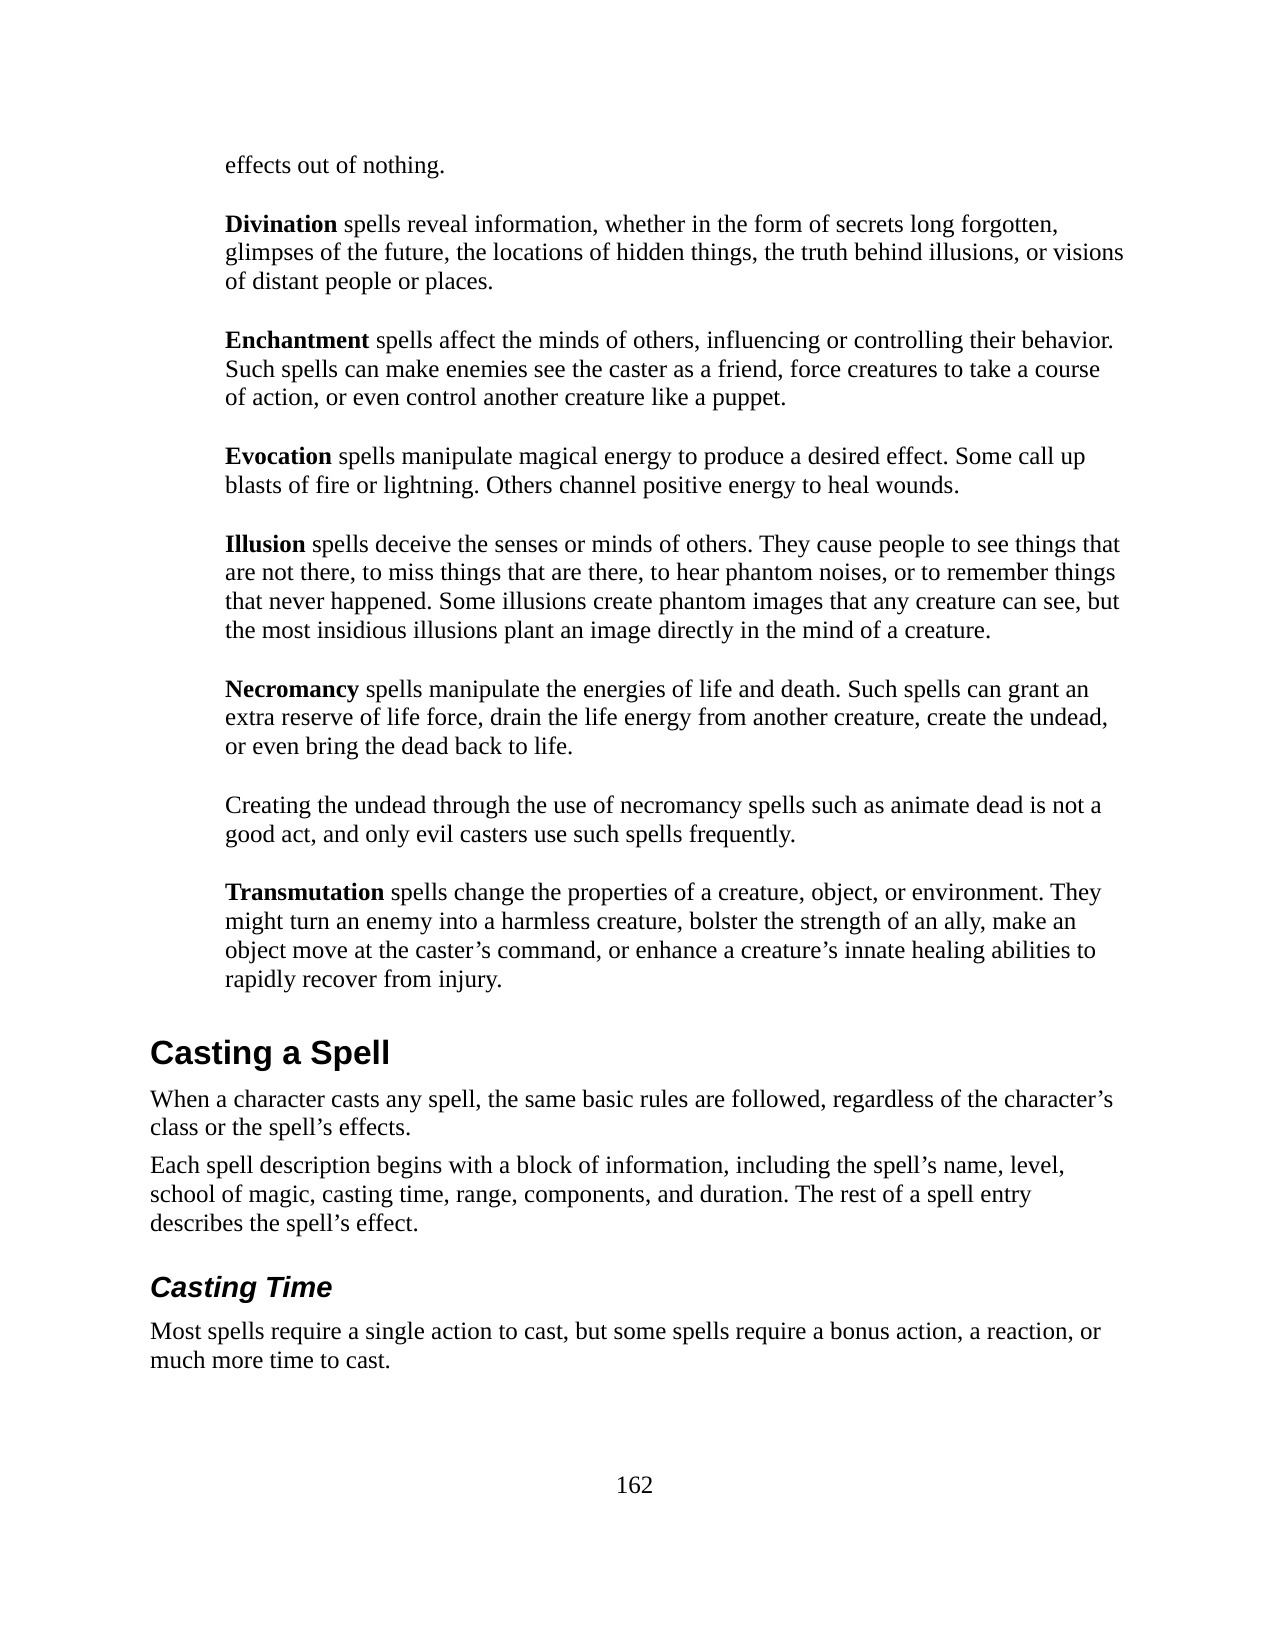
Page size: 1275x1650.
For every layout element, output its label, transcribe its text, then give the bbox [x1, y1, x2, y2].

text Evocation spells manipulate magical energy to produce a desired effect. Some call up blasts of fire or lightning. Others channel positive energy to heal wounds. [225, 441, 1125, 499]
text Most spells require a single action to cast, but some spells require a bonus action, a reaction, or much more time to cast. [150, 1316, 1125, 1374]
text Divination spells reveal information, whether in the form of secrets long forgotten, glimpses of the future, the locations of hidden things, the truth behind illusions, or visions of distant people or places. [225, 209, 1125, 295]
text Enchantment spells affect the minds of others, influencing or controlling their behavior. Such spells can make enemies see the caster as a friend, force creatures to take a course of action, or even control another creature like a puppet. [225, 325, 1125, 411]
text Illusion spells deceive the senses or minds of others. They cause people to see things that are not there, to miss things that are there, to hear phantom noises, or to remember things that never happened. Some illusions create phantom images that any creature can see, but the most insidious illusions plant an image directly in the mind of a creature. [225, 529, 1125, 644]
subtitle Casting a Spell [150, 1032, 1125, 1071]
text Necromancy spells manipulate the energies of life and death. Such spells can grant an extra reserve of life force, drain the life energy from another creature, create the undead, or even bring the dead back to life. [225, 674, 1125, 760]
subtitle Casting Time [150, 1270, 1125, 1304]
text When a character casts any spell, the same basic rules are followed, regardless of the character’s class or the spell’s effects. [150, 1084, 1125, 1141]
text Creating the undead through the use of necromancy spells such as animate dead is not a good act, and only evil casters use such spells frequently. [225, 790, 1125, 847]
text effects out of nothing. [225, 150, 1125, 179]
text Transmutation spells change the properties of a creature, object, or environment. They might turn an enemy into a harmless creature, bolster the strength of an ally, make an object move at the caster’s command, or enhance a creature’s innate healing abilities to rapidly recover from injury. [225, 877, 1125, 992]
text Each spell description begins with a block of information, including the spell’s name, level, school of magic, casting time, range, components, and duration. The rest of a spell entry describes the spell’s effect. [150, 1150, 1125, 1236]
